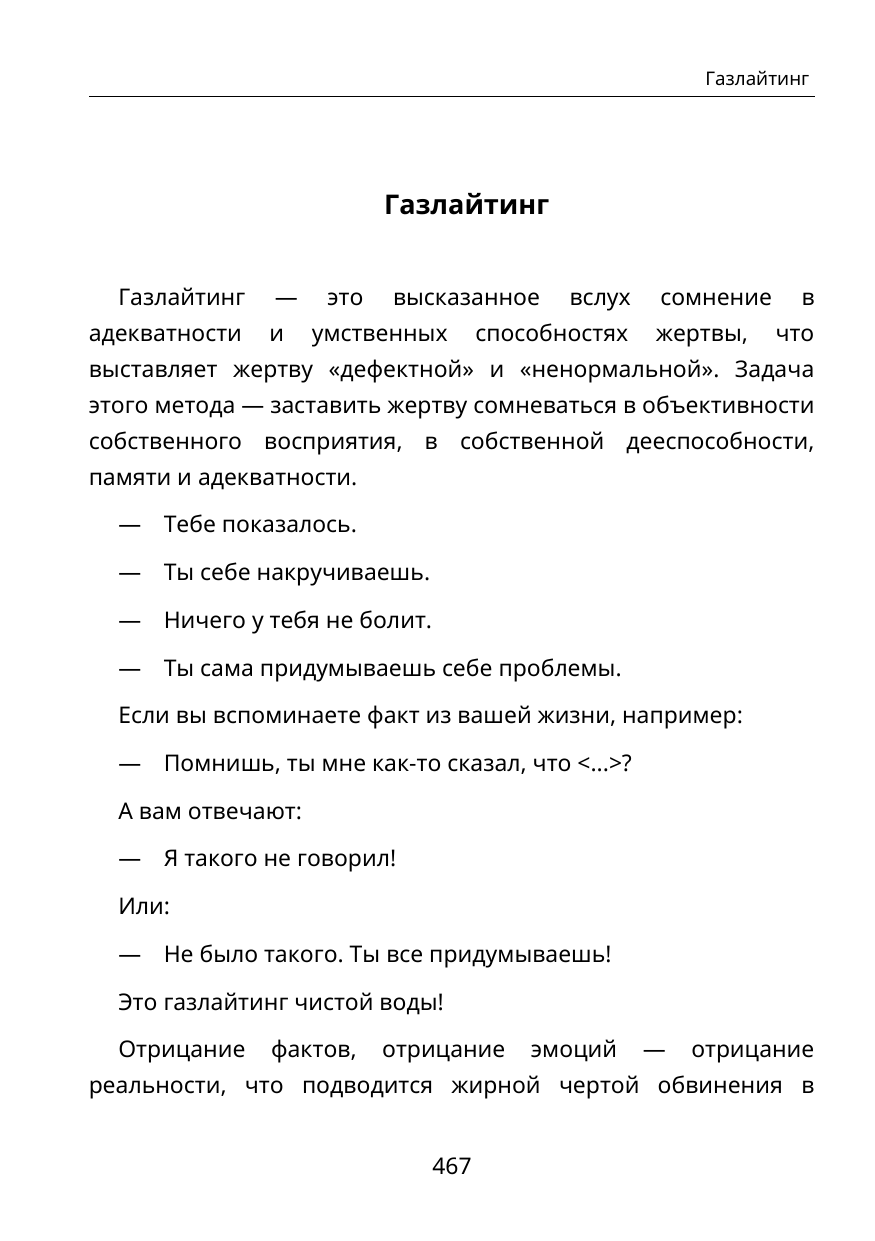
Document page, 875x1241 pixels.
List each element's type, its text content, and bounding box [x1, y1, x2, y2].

list Ничего у тебя не болит. [88, 604, 815, 635]
list Тебе показалось. [88, 508, 815, 540]
text Или: [88, 890, 815, 921]
list Не было такого. Ты все придумываешь! [88, 938, 815, 969]
list Я такого не говорил! [88, 842, 815, 874]
text Отрицание фактов, отрицание эмоций — отрицание реальности, что подводится жирной чертой обвинения в [88, 1033, 815, 1100]
text Это газлайтинг чистой воды! [88, 986, 815, 1017]
text Газлайтинг — это высказанное вслух сомнение в адекватности и умственных способностях жертвы, что выставляет жертву «дефектной» и «ненормальной». Задача этого метода — заставить жертву сомневаться в объективности собственного восприятия, в собственной дееспособности, памяти и адекватности. [88, 281, 815, 492]
subtitle Газлайтинг [88, 185, 815, 222]
list Помнишь, ты мне как-то сказал, что <...>? [88, 747, 815, 778]
list Ты сама придумываешь себе проблемы. [88, 652, 815, 683]
text А вам отвечают: [88, 795, 815, 826]
list Ты себе накручиваешь. [88, 556, 815, 587]
text Если вы вспоминаете факт из вашей жизни, например: [88, 699, 815, 731]
